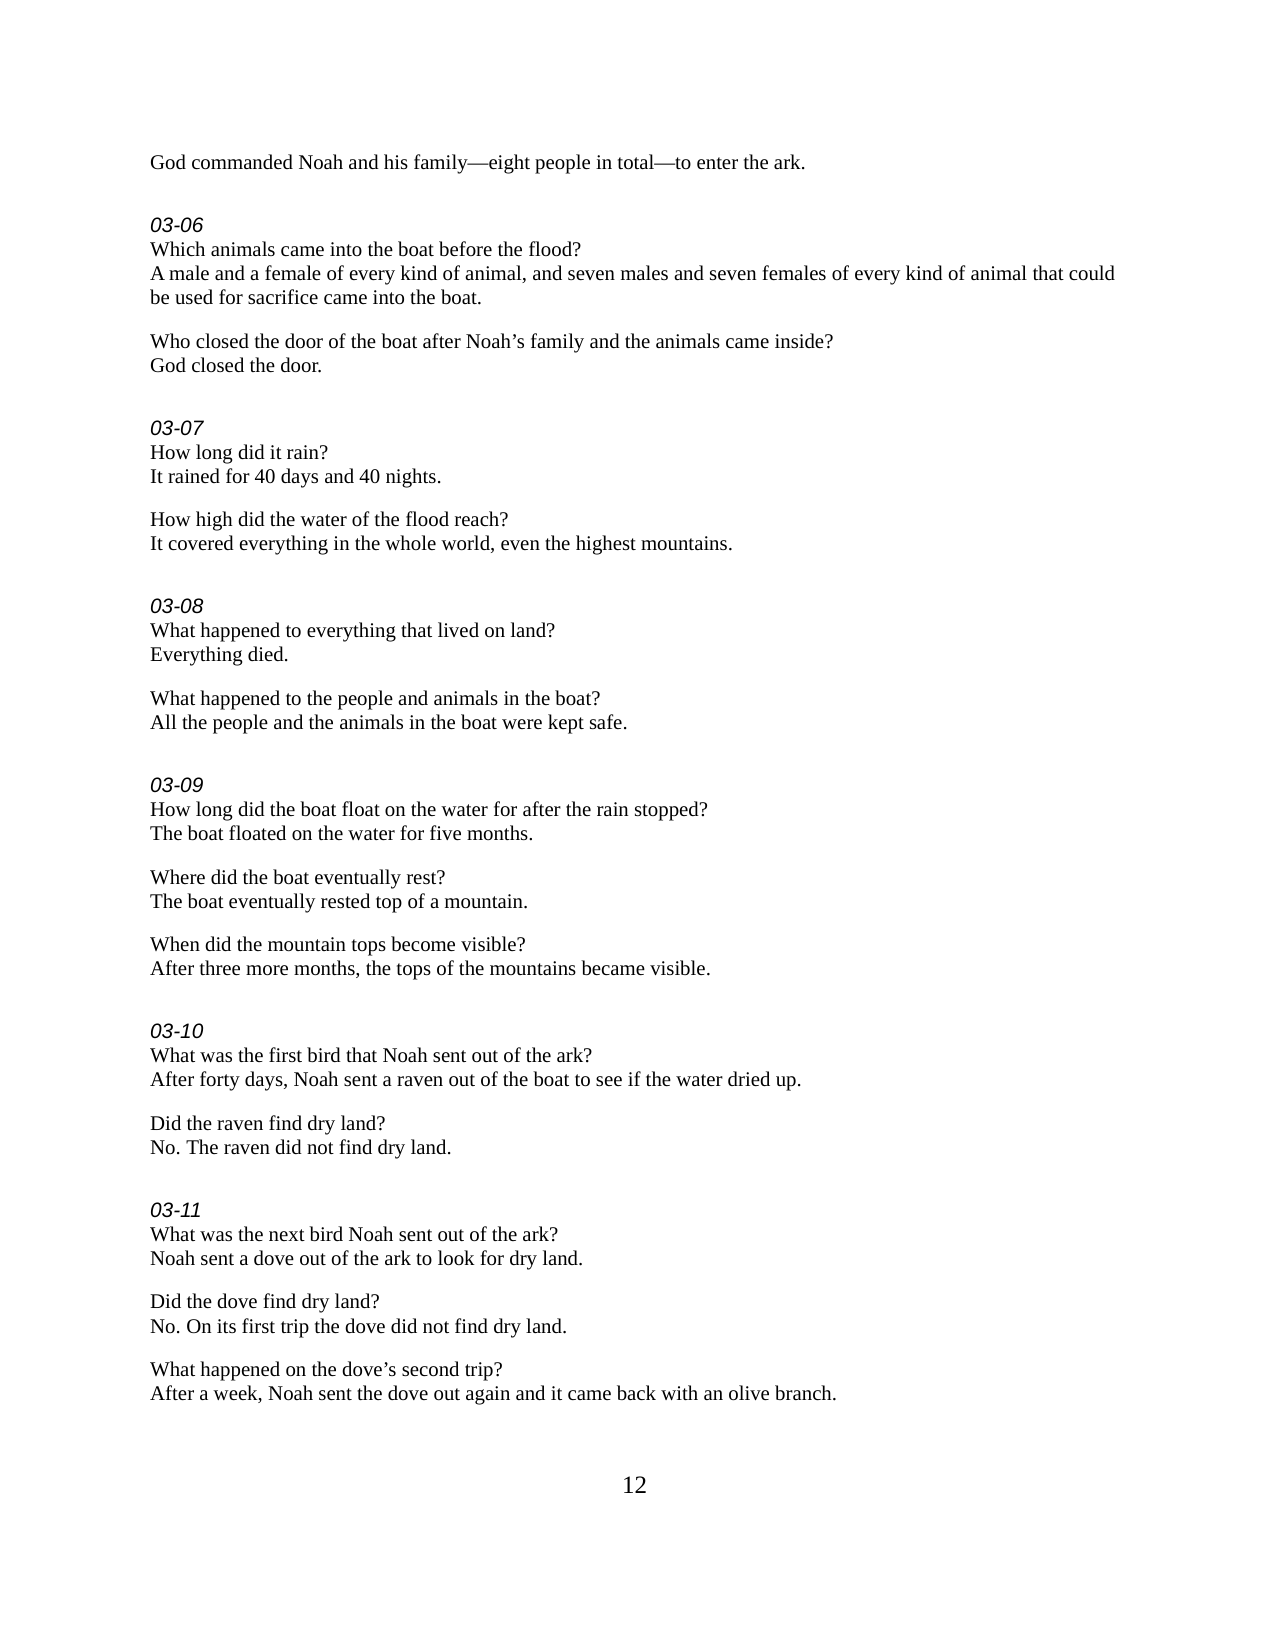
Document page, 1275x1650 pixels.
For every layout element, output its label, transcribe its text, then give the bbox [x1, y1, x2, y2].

subtitle 03-08 [150, 594, 1125, 618]
subtitle 03-06 [150, 213, 1125, 237]
text Did the dove find dry land? No. On its first trip the dove did not find dry land. [150, 1289, 1125, 1338]
text Which animals came into the boat before the flood? A male and a female of every kind of animal, and seven males and seven females of every kind of animal that could be used for sacrifice came into the boat. [150, 237, 1125, 309]
text When did the mountain tops become visible? After three more months, the tops of the mountains became visible. [150, 932, 1125, 980]
text Who closed the door of the boat after Noah’s family and the animals came inside? God closed the door. [150, 329, 1125, 377]
text What happened to the people and animals in the boat? All the people and the animals in the boat were kept safe. [150, 686, 1125, 734]
text How high did the water of the flood reach? It covered everything in the whole world, even the highest mountains. [150, 507, 1125, 555]
subtitle 03-11 [150, 1198, 1125, 1222]
text God commanded Noah and his family—eight people in total—to enter the ark. [150, 150, 1125, 174]
text Where did the boat eventually rest? The boat eventually rested top of a mountain. [150, 864, 1125, 913]
text What was the next bird Noah sent out of the ark? Noah sent a dove out of the ark to look for dry land. [150, 1222, 1125, 1270]
text What happened to everything that lived on land? Everything died. [150, 618, 1125, 666]
text Did the raven find dry land? No. The raven did not find dry land. [150, 1111, 1125, 1159]
subtitle 03-09 [150, 773, 1125, 797]
text How long did the boat float on the water for after the rain stopped? The boat floated on the water for five months. [150, 797, 1125, 845]
text What was the first bird that Noah sent out of the ark? After forty days, Noah sent a raven out of the boat to see if the water dried up. [150, 1043, 1125, 1091]
subtitle 03-07 [150, 416, 1125, 440]
subtitle 03-10 [150, 1019, 1125, 1043]
text How long did it rain? It rained for 40 days and 40 nights. [150, 440, 1125, 488]
text What happened on the dove’s second trip? After a week, Noah sent the dove out again and it came back with an olive branch. [150, 1357, 1125, 1405]
